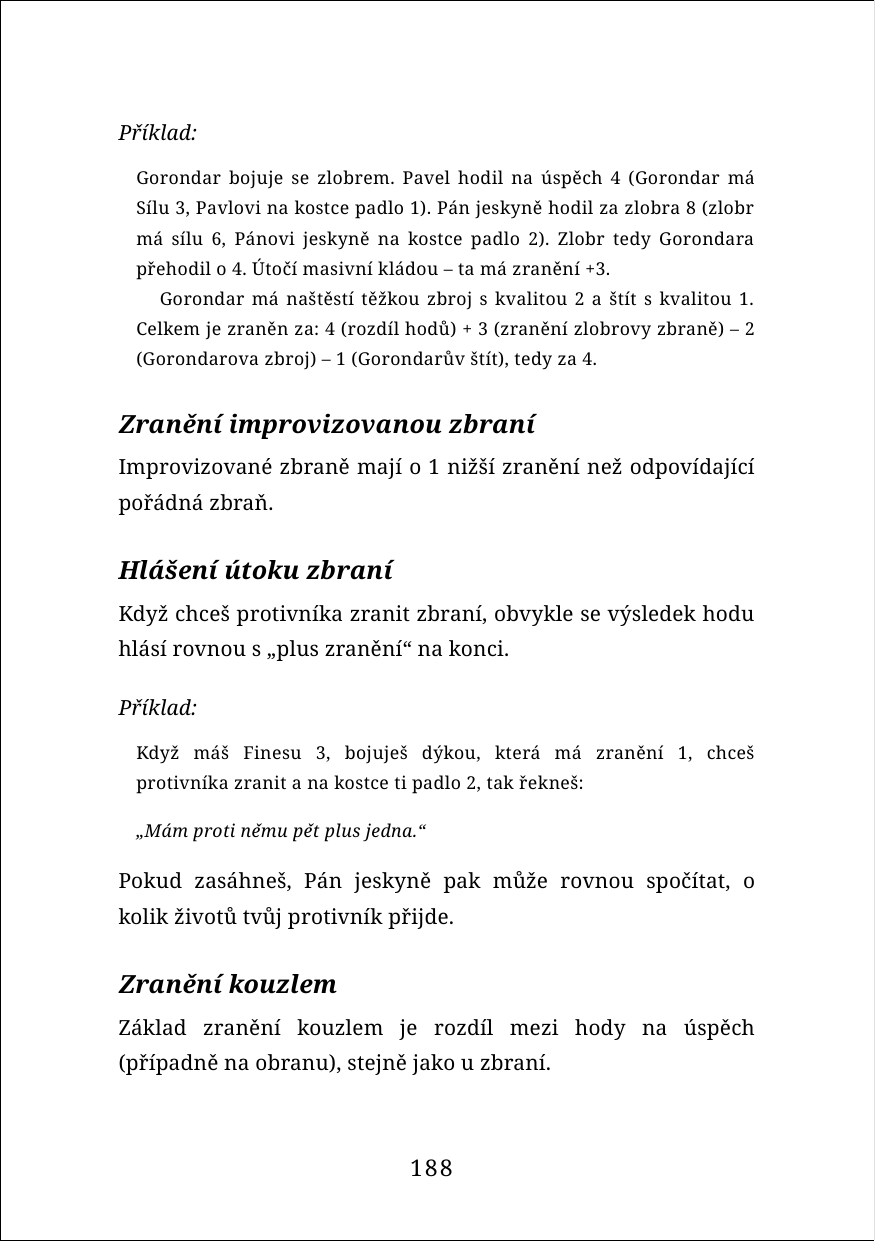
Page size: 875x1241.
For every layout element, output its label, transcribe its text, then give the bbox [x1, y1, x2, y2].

subtitle Zranění improvizovanou zbraní [118, 406, 756, 441]
text „Mám proti němu pět plus jedna.“ [136, 819, 756, 843]
subtitle Hlášení útoku zbraní [118, 553, 756, 587]
text Když chceš protivníka zranit zbraní, obvykle se výsledek hodu hlásí rovnou s „plus zranění“ na konci. [118, 599, 756, 663]
text Základ zranění kouzlem je rozdíl mezi hody na úspěch (případně na obranu), stejně jako u zbraní. [118, 1013, 756, 1077]
text Když máš Finesu 3, bojuješ dýkou, která má zranění 1, chceš protivníka zranit a na kostce ti padlo 2, tak řekneš: [136, 741, 756, 795]
text Pokud zasáhneš, Pán jeskyně pak může rovnou spočítat, o kolik životů tvůj protivník přijde. [118, 867, 756, 931]
text Gorondar bojuje se zlobrem. Pavel hodil na úspěch 4 (Gorondar má Sílu 3, Pavlovi na kostce padlo 1). Pán jeskyně hodil za zlobra 8 (zlobr má sílu 6, Pánovi jeskyně na kostce padlo 2). Zlobr tedy Gorondara přehodil o 4. Útočí masivní kládou – ta má zranění +3. Gorondar má naštěstí těžkou zbroj s kvalitou 2 a štít s kvalitou 1. Celkem je zraněn za: 4 (rozdíl hodů) + 3 (zranění zlobrovy zbraně) – 2 (Gorondarova zbroj) – 1 (Gorondarův štít), tedy za 4. [136, 166, 756, 371]
text Příklad: [118, 118, 756, 147]
text Improvizované zbraně mají o 1 nižší zranění než odpovídající pořádná zbraň. [118, 452, 756, 516]
subtitle Zranění kouzlem [118, 967, 756, 1001]
text Příklad: [118, 693, 756, 722]
